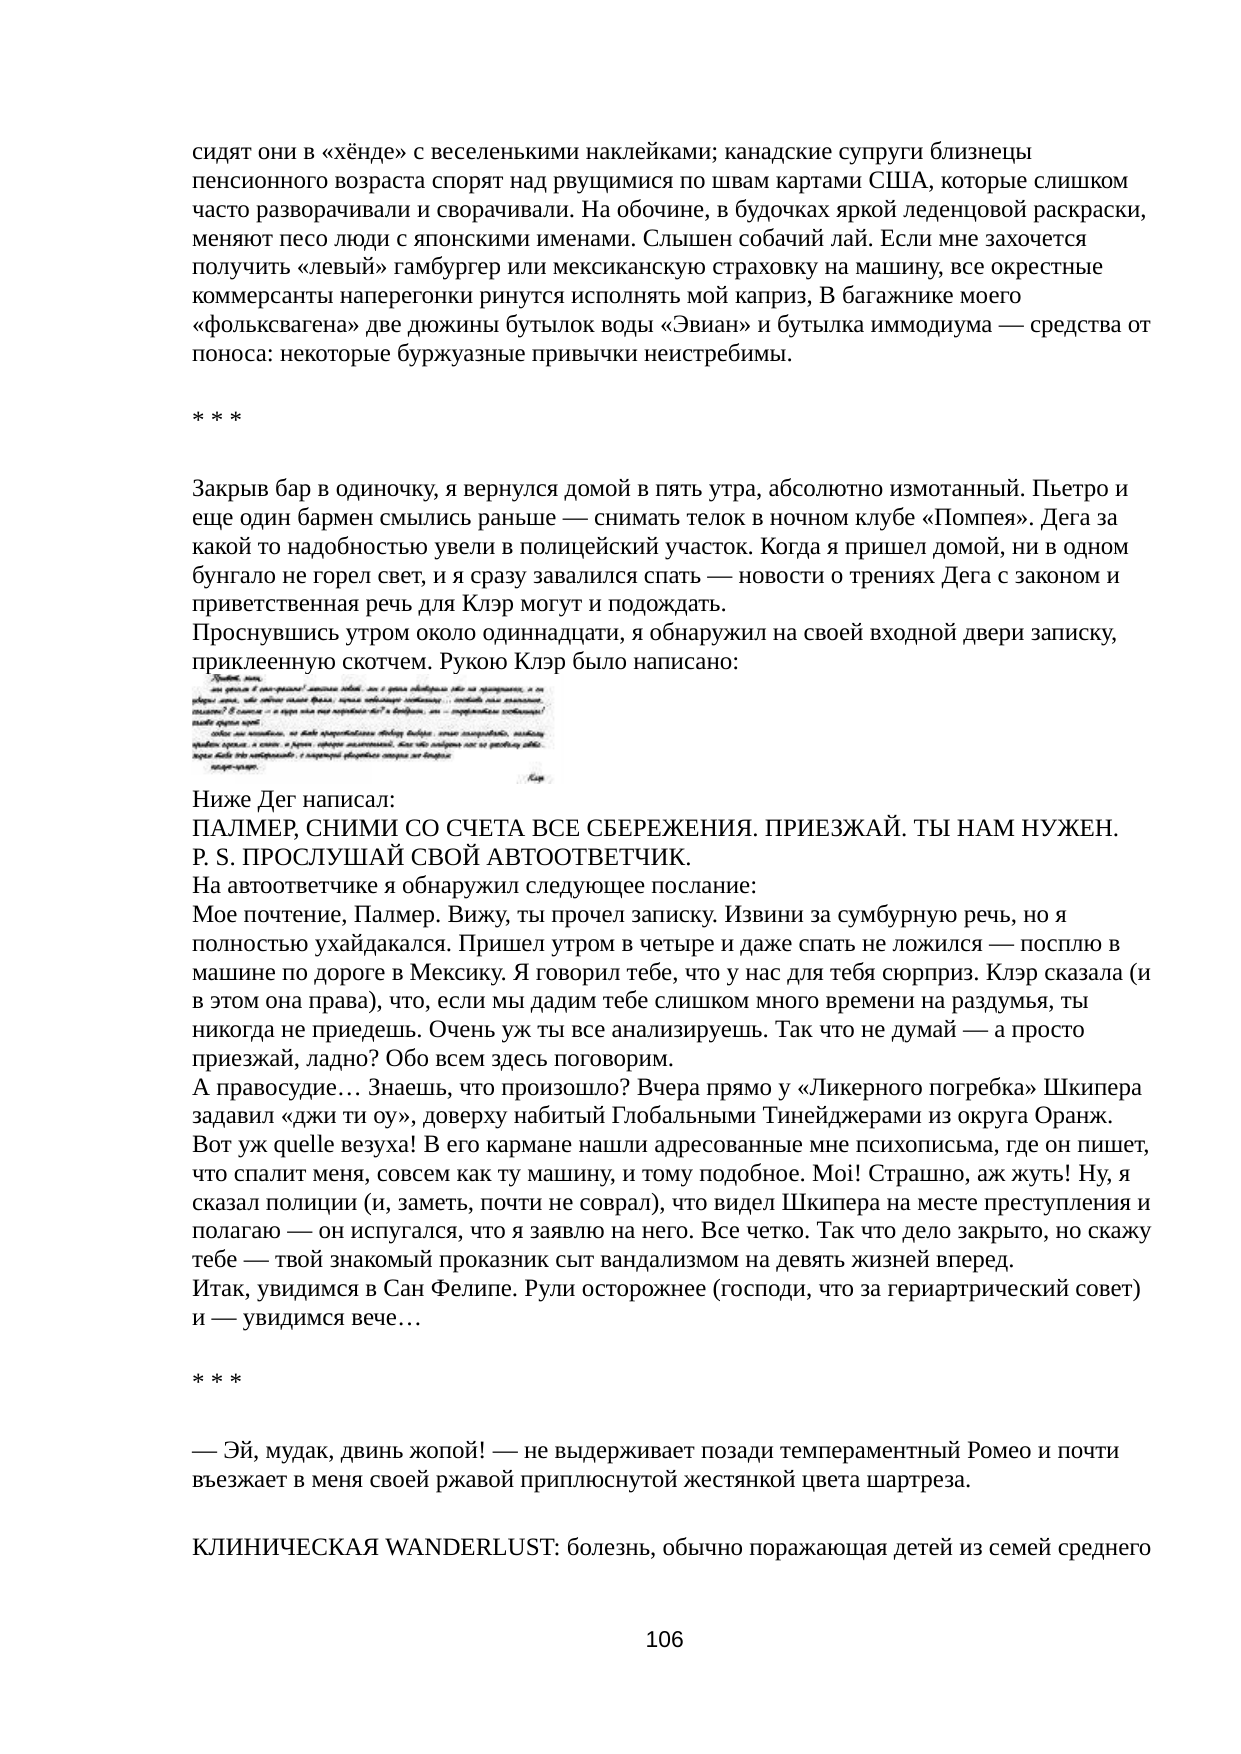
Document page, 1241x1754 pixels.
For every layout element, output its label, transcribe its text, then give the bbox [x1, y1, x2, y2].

table_header сидят они в «хёнде» с веселенькими наклейками; канадские супруги близнецы пенсионного возраста спорят над рвущимися по швам картами США, которые слишком часто разворачивали и сворачивали. На обочине, в будочках яркой леденцовой раскраски, меняют песо люди с японскими именами. Слышен собачий лай. Если мне захочется получить «левый» гамбургер или мексиканскую страховку на машину, все окрестные коммерсанты наперегонки ринутся исполнять мой каприз, В багажнике моего «фольксвагена» две дюжины бутылок воды «Эвиан» и бутылка иммодиума — средства от поноса: некоторые буржуазные привычки неистребимы. * * * Закрыв бар в одиночку, я вернулся домой в пять утра, абсолютно измотанный. Пьетро и еще один бармен смылись раньше — снимать телок в ночном клубе «Помпея». Дега за какой то надобностью увели в полицейский участок. Когда я пришел домой, ни в одном бунгало не горел свет, и я сразу завалился спать — новости о трениях Дега с законом и приветственная речь для Клэр могут и подождать. Проснувшись утром около одиннадцати, я обнаружил на своей входной двери записку, приклеенную скотчем. Рукою Клэр было написано: Ниже Дег написал: ПАЛМЕР, СНИМИ СО СЧЕТА ВСЕ СБЕРЕЖЕНИЯ. ПРИЕЗЖАЙ. ТЫ НАМ НУЖЕН. P. S. ПРОСЛУШАЙ СВОЙ АВТООТВЕТЧИК. На автоответчике я обнаружил следующее послание: Мое почтение, Палмер. Вижу, ты прочел записку. Извини за сумбурную речь, но я полностью ухайдакался. Пришел утром в четыре и даже спать не ложился — посплю в машине по дороге в Мексику. Я говорил тебе, что у нас для тебя сюрприз. Клэр сказала (и в этом она права), что, если мы дадим тебе слишком много времени на раздумья, ты никогда не приедешь. Очень уж ты все анализируешь. Так что не думай — а просто приезжай, ладно? Обо всем здесь поговорим. А правосудие… Знаешь, что произошло? Вчера прямо у «Ликерного погребка» Шкипера задавил «джи ти оу», доверху набитый Глобальными Тинейджерами из округа Оранж. Вот уж quelle везуха! В его кармане нашли адресованные мне психописьма, где он пишет, что спалит меня, совсем как ту машину, и тому подобное. Moi! Страшно, аж жуть! Ну, я сказал полиции (и, заметь, почти не соврал), что видел Шкипера на месте преступления и полагаю — он испугался, что я заявлю на него. Все четко. Так что дело закрыто, но скажу тебе — твой знакомый проказник сыт вандализмом на девять жизней вперед. Итак, увидимся в Сан Фелипе. Рули осторожнее (господи, что за гериартрический совет) и — увидимся вече… * * * — Эй, мудак, двинь жопой! — не выдерживает позади темпераментный Ромео и почти въезжает в меня своей ржавой приплюснутой жестянкой цвета шартреза. КЛИНИЧЕСКАЯ WANDERLUST: болезнь, обычно поражающая детей из семей среднего [184, 118, 1166, 1568]
picture [191, 674, 564, 784]
